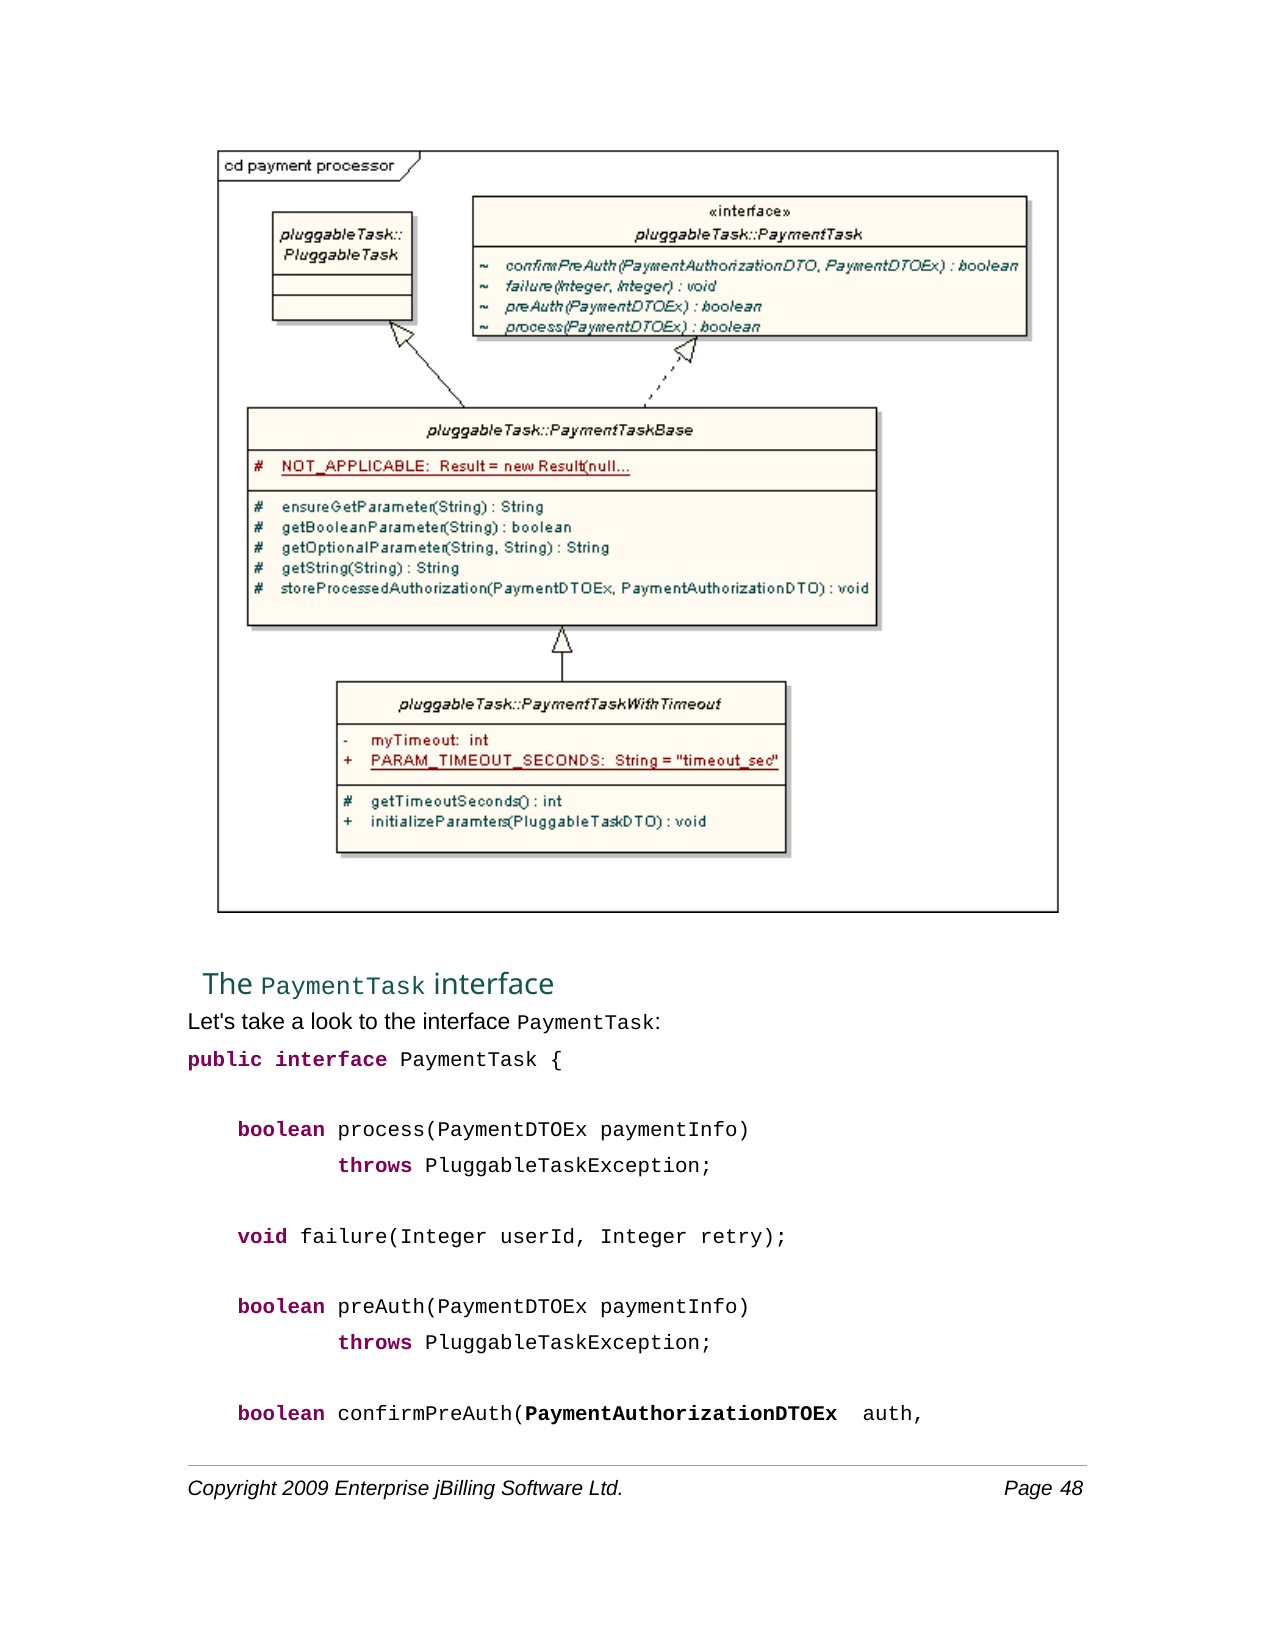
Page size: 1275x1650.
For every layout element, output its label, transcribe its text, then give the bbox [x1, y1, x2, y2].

text boolean confirmPreAuth(PaymentAuthorizationDTOEx auth, [187, 1403, 1087, 1426]
text void failure(Integer userId, Integer retry); [187, 1226, 1087, 1249]
text public interface PaymentTask { [187, 1048, 1087, 1072]
text throws PluggableTaskException; [187, 1332, 1087, 1356]
picture [216, 150, 1059, 913]
text boolean process(PaymentDTOEx paymentInfo) [187, 1119, 1087, 1143]
text Let's take a look to the interface PaymentTask: [187, 1009, 1087, 1036]
subtitle The PaymentTask interface [202, 963, 1087, 1003]
text boolean preAuth(PaymentDTOEx paymentInfo) [187, 1296, 1087, 1320]
text throws PluggableTaskException; [187, 1155, 1087, 1178]
